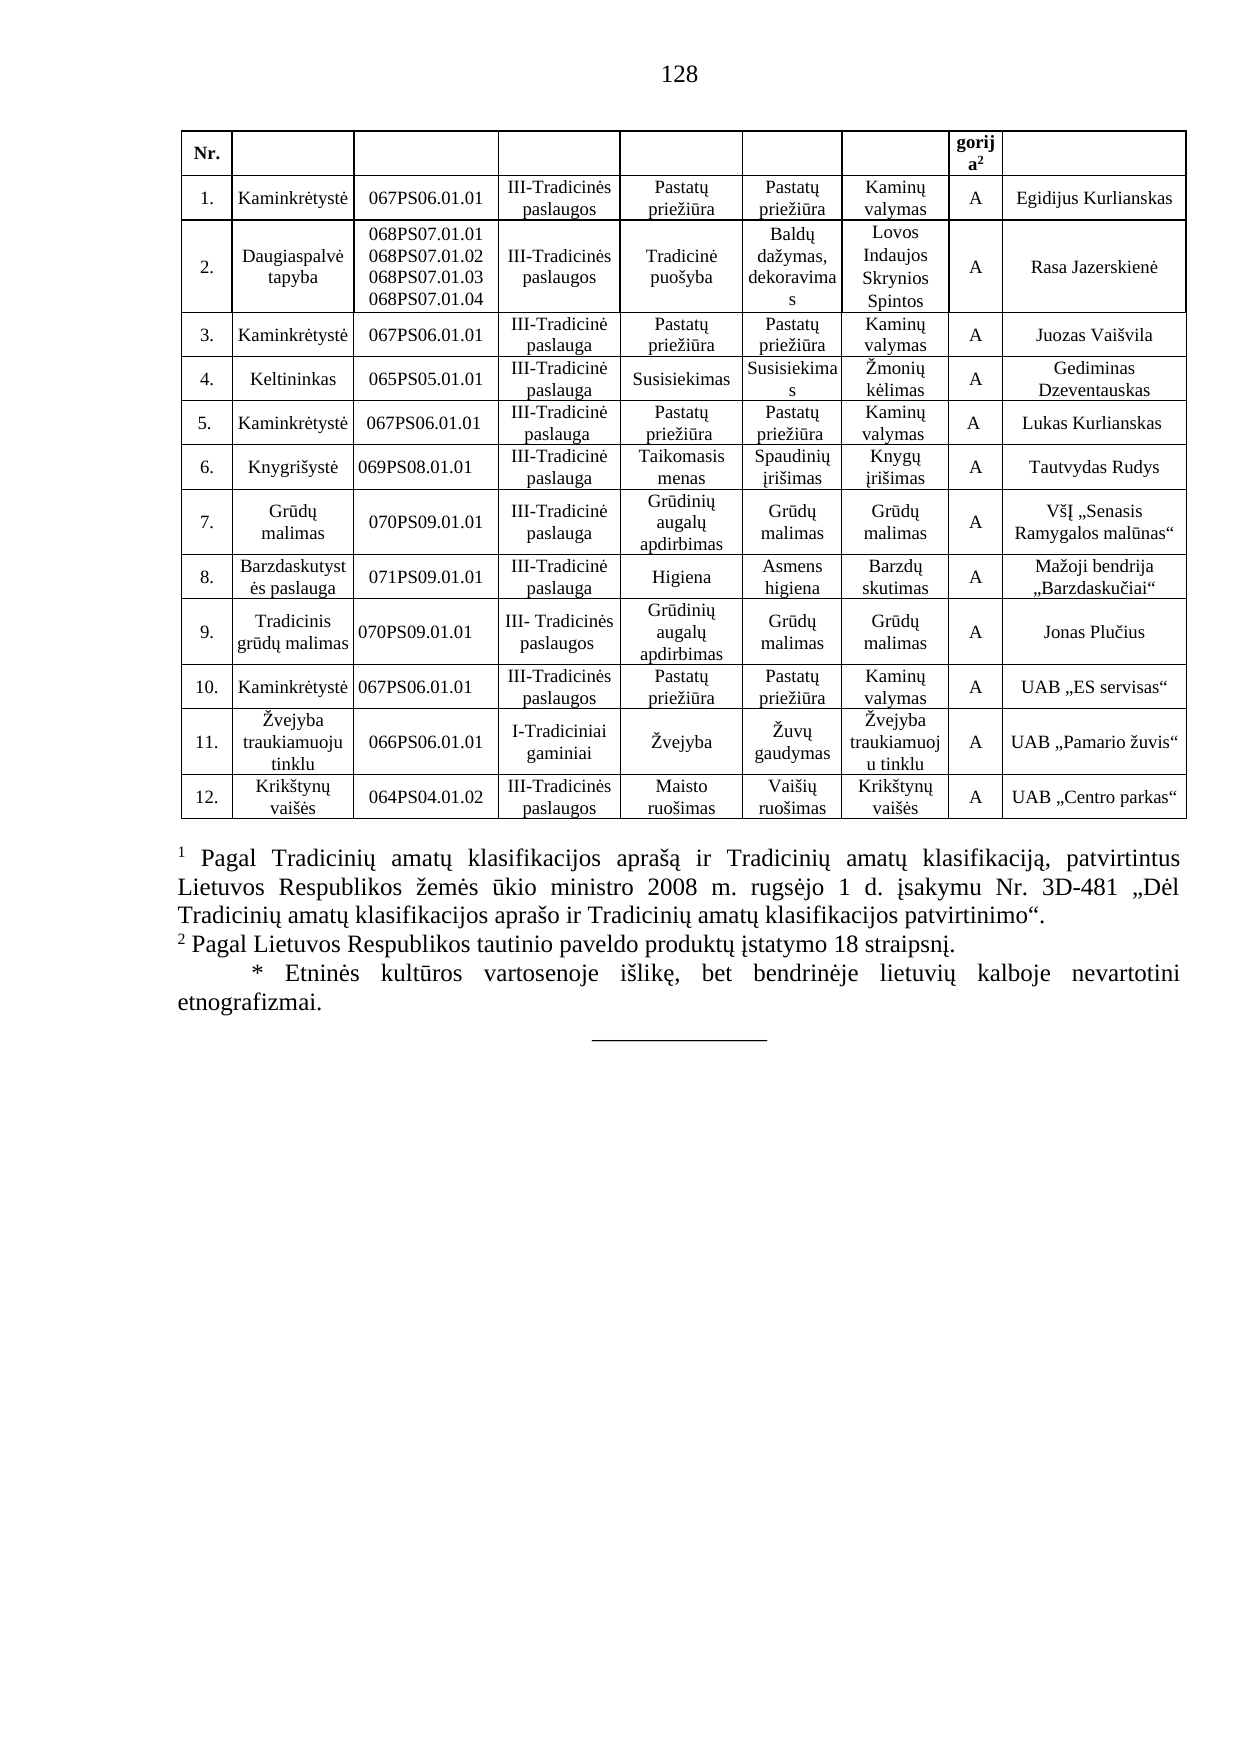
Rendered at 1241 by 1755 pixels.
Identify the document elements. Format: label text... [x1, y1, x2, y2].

table_cell Asmens higiena [743, 555, 841, 598]
table_cell A [949, 599, 1002, 664]
table_cell 069PS08.01.01 [354, 445, 498, 488]
table_cell 070PS09.01.01 [354, 490, 498, 554]
table_cell Grūdų malimas [842, 599, 948, 664]
table_cell 1. [182, 176, 231, 219]
table_cell Tradicinis grūdų malimas [233, 599, 353, 664]
table_cell Pastatų priežiūra [621, 313, 742, 356]
table_cell Grūdinių augalų apdirbimas [621, 599, 742, 664]
table_cell UAB „Centro parkas“ [1003, 775, 1186, 818]
table_cell 064PS04.01.02 [354, 775, 498, 818]
table_cell Susisiekimas [621, 357, 742, 400]
table_cell 067PS06.01.01 [354, 665, 498, 708]
table_cell 067PS06.01.01 [354, 313, 498, 356]
table_cell III-Tradicinė paslauga [499, 445, 620, 488]
table_cell Skrynios [843, 266, 948, 289]
table_header [843, 132, 948, 174]
table_cell 7. [182, 490, 232, 554]
table_cell Daugiaspalvė tapyba [233, 221, 353, 312]
table_cell 068PS07.01.01 068PS07.01.02 068PS07.01.03 068PS07.01.04 [355, 221, 498, 312]
table_cell Kaminų valymas [842, 313, 948, 356]
table_cell Lukas Kurlianskas [1003, 401, 1186, 444]
table_cell 070PS09.01.01 [354, 599, 498, 664]
text ______________ [177, 1016, 1181, 1044]
table_cell Rasa Jazerskienė [1003, 221, 1185, 312]
table_header [1003, 132, 1185, 174]
table_cell Indaujos [843, 243, 948, 266]
table_cell Žmonių kėlimas [842, 357, 948, 400]
table_header [499, 132, 619, 174]
table_cell Spintos [843, 289, 948, 312]
text 2 Pagal Lietuvos Respublikоs tautinio paveldo produktų įstatymo 18 straipsnį. [177, 929, 1181, 958]
table_cell 2. [182, 221, 231, 312]
table_cell A [949, 313, 1002, 356]
table_cell Spaudinių įrišimas [743, 445, 841, 488]
table_cell Kaminkrėtystė [233, 401, 353, 444]
table_cell Pastatų priežiūra [621, 176, 742, 219]
table_cell I-Tradiciniai gaminiai [499, 709, 620, 774]
table_cell Maisto ruošimas [621, 775, 742, 818]
table_cell 5. [182, 401, 232, 444]
table_cell Tradicinė puošyba [621, 221, 742, 312]
table_header Nr. [182, 132, 231, 174]
table_cell Grūdų malimas [743, 490, 841, 554]
table_cell Kaminkrėtystė [233, 176, 353, 219]
table_cell Higiena [621, 555, 742, 598]
table_cell Pastatų priežiūra [743, 313, 841, 356]
table_header [743, 132, 841, 174]
table_cell VšĮ „Senasis Ramygalos malūnas“ [1003, 490, 1186, 554]
table_cell Pastatų priežiūra [621, 665, 742, 708]
table_cell Krikštynų vaišės [233, 775, 353, 818]
table_cell Pastatų priežiūra [743, 401, 841, 444]
table_cell Egidijus Kurlianskas [1003, 176, 1185, 219]
table_cell III-Tradicinės paslaugos [499, 176, 619, 219]
table_cell A [949, 401, 1002, 444]
table_cell Grūdų malimas [842, 490, 948, 554]
table_cell UAB „Pamario žuvis“ [1003, 709, 1186, 774]
table_header [233, 132, 353, 174]
table_cell A [950, 221, 1002, 312]
table_cell 6. [182, 445, 232, 488]
table_cell A [949, 357, 1002, 400]
table_cell Keltininkas [233, 357, 353, 400]
table_cell III-Tradicinė paslauga [499, 313, 620, 356]
table_cell Žvejyba traukiamuoju tinklu [842, 709, 948, 774]
table_cell 067PS06.01.01 [354, 401, 498, 444]
table_cell III-Tradicinė paslauga [499, 490, 620, 554]
table_cell Kaminkrėtystė [233, 313, 353, 356]
table_cell Kaminkrėtystė [233, 665, 353, 708]
table_cell Pastatų priežiūra [621, 401, 742, 444]
table_cell Juozas Vaišvila [1003, 313, 1186, 356]
table_cell III-Tradicinės paslaugos [499, 775, 620, 818]
table_cell Grūdų malimas [233, 490, 353, 554]
table_cell III- Tradicinės paslaugos [499, 599, 620, 664]
table_cell Grūdų malimas [743, 599, 841, 664]
table_cell A [949, 709, 1002, 774]
table_cell Tautvydas Rudys [1003, 445, 1186, 488]
table_cell Žuvų gaudymas [743, 709, 841, 774]
text 1 Pagal Tradicinių amatų klasifikacijos aprašą ir Tradicinių amatų klasifikaciją, patvirtintus Lietuvos Respublikоs žemės ūkio ministro 2008 m. rugsėjo 1 d. įsakymu Nr. 3D-481 „Dėl Tradicinių amatų klasifikacijos aprašo ir Tradicinių amatų klasifikacijos patvirtinimo“. [177, 843, 1181, 929]
table_cell Krikštynų vaišės [842, 775, 948, 818]
table_cell Gediminas Dzeventauskas [1003, 357, 1186, 400]
table_header [621, 132, 742, 174]
table_cell Kaminų valymas [842, 401, 948, 444]
table_cell III-Tradicinė paslauga [499, 555, 620, 598]
table_cell A [949, 445, 1002, 488]
table_cell 067PS06.01.01 [355, 176, 498, 219]
table_cell III-Tradicinės paslaugos [499, 221, 619, 312]
table_cell A [949, 555, 1002, 598]
table_cell A [949, 490, 1002, 554]
table_cell 4. [182, 357, 232, 400]
table_cell Susisiekimas [743, 357, 841, 400]
table_cell Knygų įrišimas [842, 445, 948, 488]
table_cell 071PS09.01.01 [354, 555, 498, 598]
table_cell Lovos [843, 221, 948, 242]
table_cell A [949, 665, 1002, 708]
table_header gorija2 [950, 132, 1002, 174]
table_cell 12. [182, 775, 232, 818]
table_cell Mažoji bendrija „Barzdaskučiai“ [1003, 555, 1186, 598]
table_cell 8. [182, 555, 232, 598]
table_cell Jonas Plučius [1003, 599, 1186, 664]
table_header [355, 132, 498, 174]
table_cell Taikomasis menas [621, 445, 742, 488]
table_cell 3. [182, 313, 232, 356]
table_cell Kaminų valymas [843, 176, 948, 219]
table_cell Pastatų priežiūra [743, 176, 841, 219]
table_cell Kaminų valymas [842, 665, 948, 708]
text * Etninės kultūros vartosenoje išlikę, bet bendrinėje lietuvių kalboje nevartotini etnografizmai. [177, 958, 1181, 1016]
table_cell III-Tradicinės paslaugos [499, 665, 620, 708]
table_cell 10. [182, 665, 232, 708]
table_cell 9. [182, 599, 232, 664]
table_cell Žvejyba [621, 709, 742, 774]
table_cell Pastatų priežiūra [743, 665, 841, 708]
table_cell A [949, 775, 1002, 818]
table_cell UAB „ES servisas“ [1003, 665, 1186, 708]
table_cell III-Tradicinė paslauga [499, 357, 620, 400]
table_cell Grūdinių augalų apdirbimas [621, 490, 742, 554]
table_cell Vaišių ruošimas [743, 775, 841, 818]
table_cell Baldų dažymas, dekoravimas [743, 221, 841, 312]
table_cell A [950, 176, 1002, 219]
table_cell Barzdaskutystės paslauga [233, 555, 353, 598]
table_cell Barzdų skutimas [842, 555, 948, 598]
table_cell III-Tradicinė paslauga [499, 401, 620, 444]
table_cell 066PS06.01.01 [354, 709, 498, 774]
table_cell 11. [182, 709, 232, 774]
table_cell 065PS05.01.01 [354, 357, 498, 400]
table_cell Knygrišystė [233, 445, 353, 488]
table_cell Žvejyba traukiamuoju tinklu [233, 709, 353, 774]
